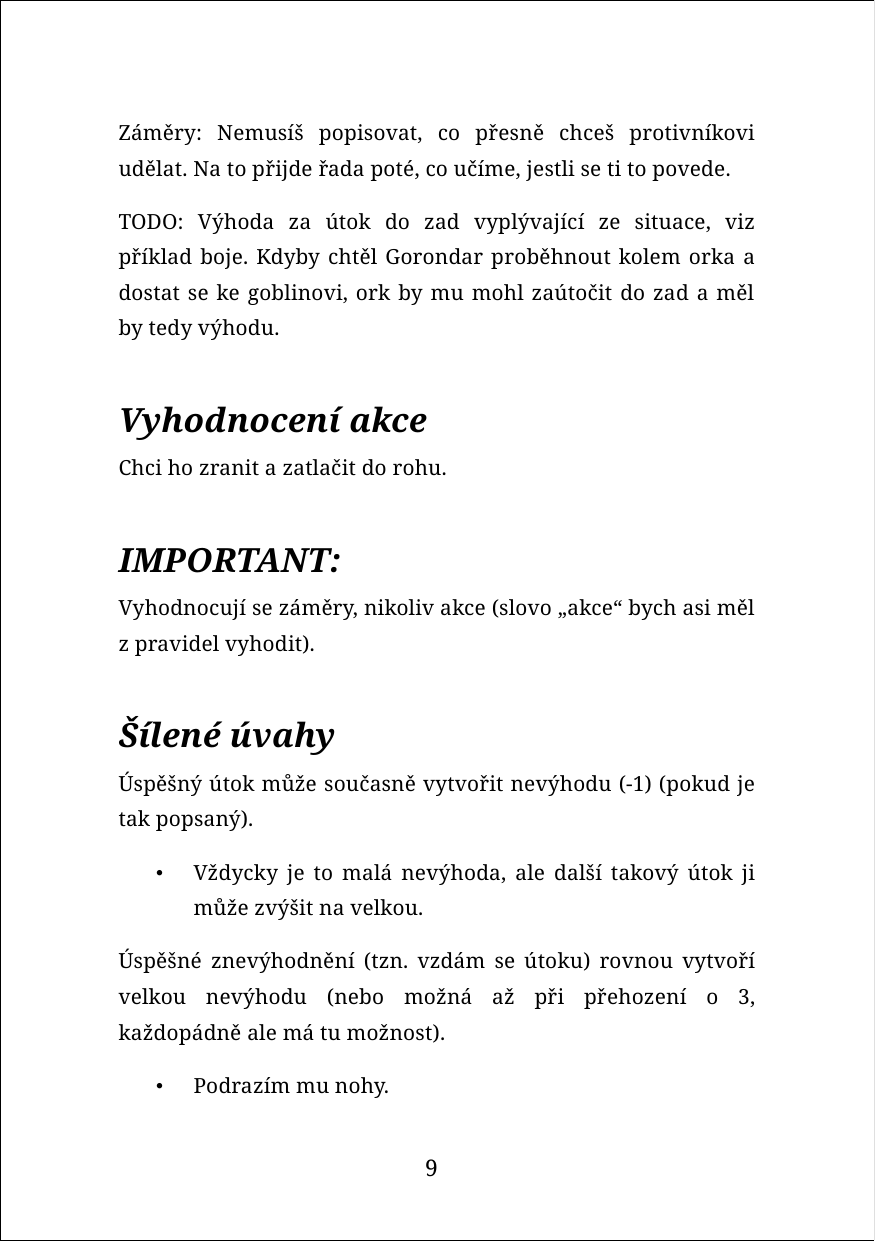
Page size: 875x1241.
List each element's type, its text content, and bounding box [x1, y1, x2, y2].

subtitle Vyhodnocení akce [118, 396, 756, 442]
text Záměry: Nemusíš popisovat, co přesně chceš protivníkovi udělat. Na to přijde řada poté, co učíme, jestli se ti to povede. [118, 118, 756, 182]
text TODO: Výhoda za útok do zad vyplývající ze situace, viz příklad boje. Kdyby chtěl Gorondar proběhnout kolem orka a dostat se ke goblinovi, ork by mu mohl zaútočit do zad a měl by tedy výhodu. [118, 207, 756, 342]
text Úspěšný útok může současně vytvořit nevýhodu (-1) (pokud je tak popsaný). [118, 769, 756, 833]
subtitle IMPORTANT: [118, 536, 756, 582]
text Úspěšné znevýhodnění (tzn. vzdám se útoku) rovnou vytvoří velkou nevýhodu (nebo možná až při přehození o 3, každopádně ale má tu možnost). [118, 947, 756, 1046]
subtitle Šílené úvahy [118, 712, 756, 757]
list Podrazím mu nohy. [156, 1071, 756, 1099]
text Chci ho zranit a zatlačit do rohu. [118, 453, 756, 482]
text Vyhodnocují se záměry, nikoliv akce (slovo „akce“ bych asi měl z pravidel vyhodit). [118, 593, 756, 657]
list Vždycky je to malá nevýhoda, ale další takový útok ji může zvýšit na velkou. [156, 858, 756, 922]
